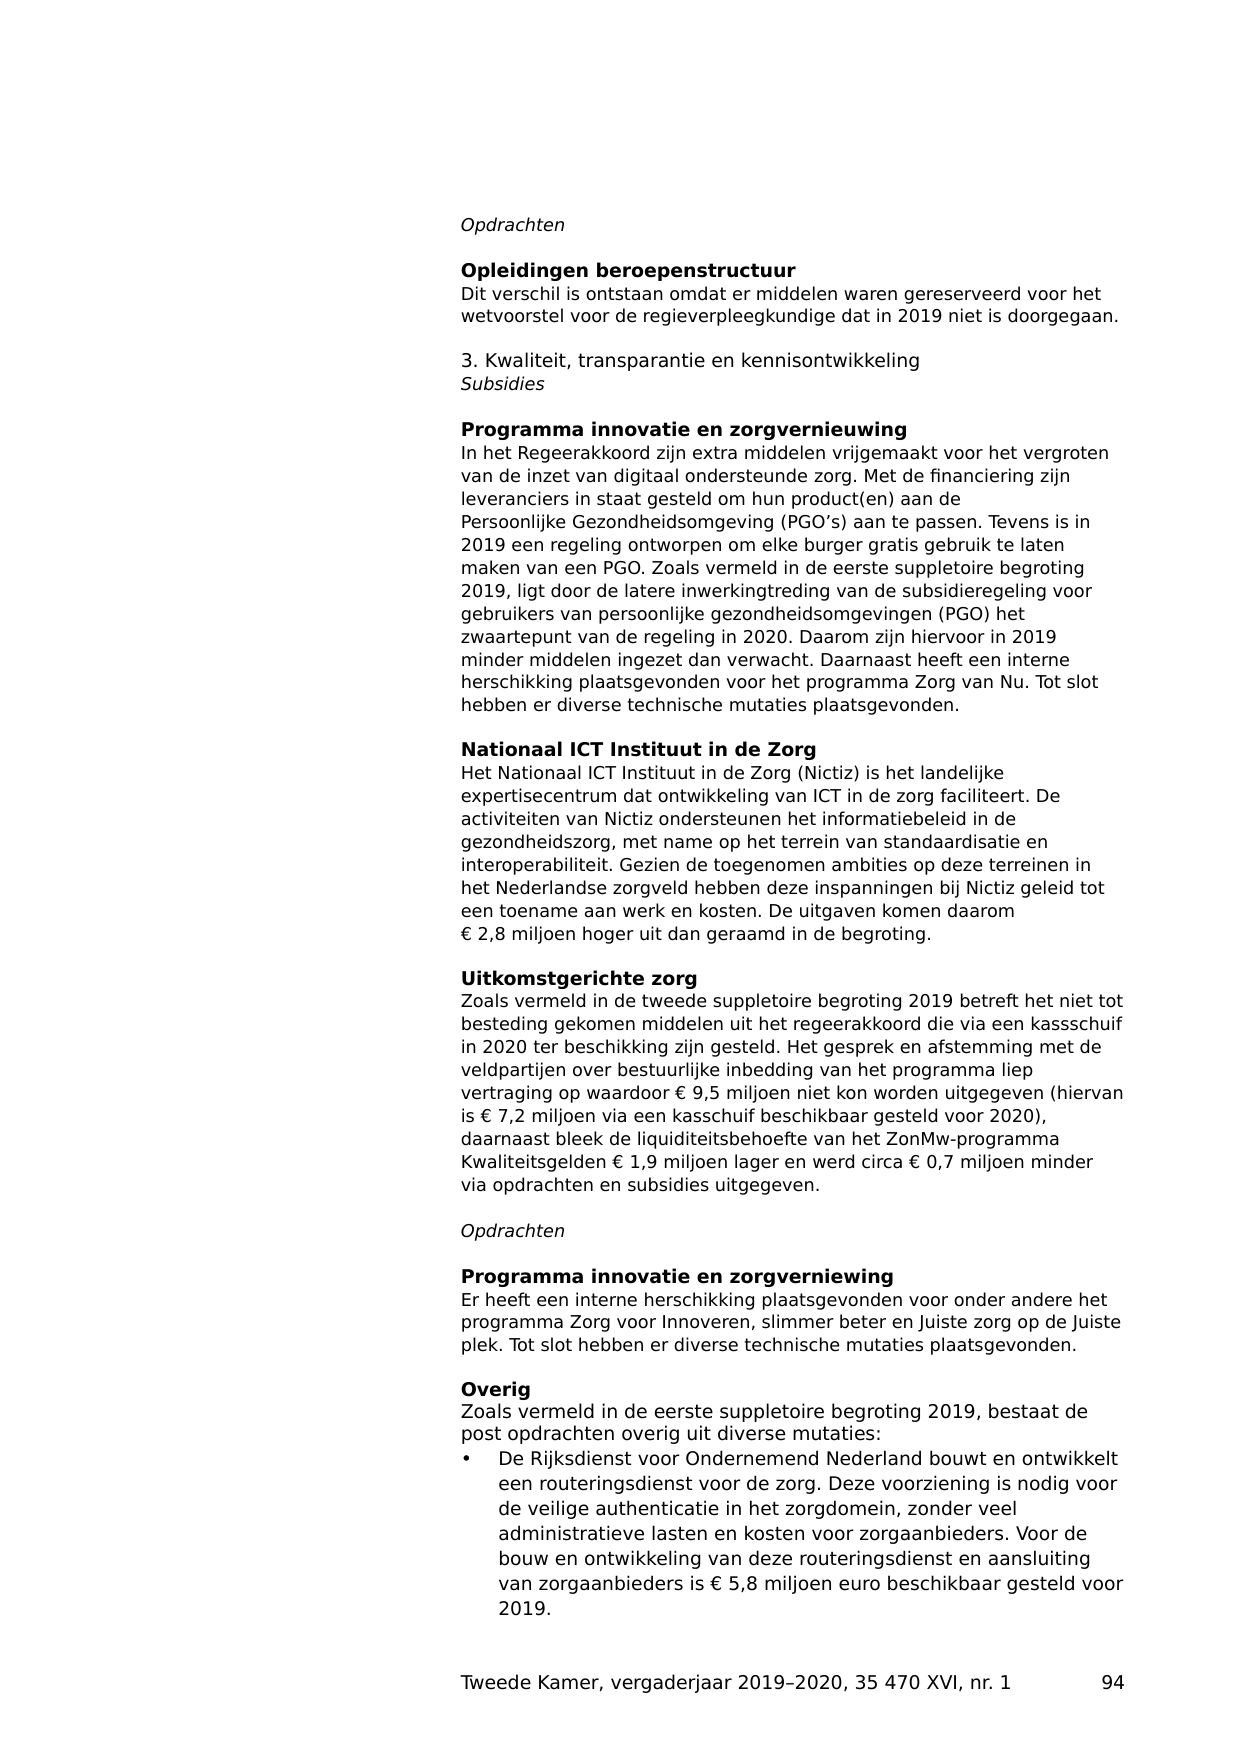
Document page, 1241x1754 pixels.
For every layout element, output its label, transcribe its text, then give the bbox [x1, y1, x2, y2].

list De Rijksdienst voor Ondernemend Nederland bouwt en ontwikkelt een routeringsdienst voor de zorg. Deze voorziening is nodig voor de veilige authenticatie in het zorgdomein, zonder veel administratieve lasten en kosten voor zorgaanbieders. Voor de bouw en ontwikkeling van deze routeringsdienst en aansluiting van zorgaanbieders is € 5,8 miljoen euro beschikbaar gesteld voor 2019. [461, 1445, 1125, 1620]
text Subsidies [461, 372, 1125, 395]
text Er heeft een interne herschikking plaatsgevonden voor onder andere het programma Zorg voor Innoveren, slimmer beter en Juiste zorg op de Juiste plek. Tot slot hebben er diverse technische mutaties plaatsgevonden. [461, 1288, 1125, 1356]
text Nationaal ICT Instituut in de Zorg [461, 739, 1125, 761]
text Zoals vermeld in de eerste suppletoire begroting 2019, bestaat de post opdrachten overig uit diverse mutaties: [461, 1401, 1125, 1445]
text Opleidingen beroepenstructuur [461, 238, 1125, 282]
title 3. Kwaliteit, transparantie en kennisontwikkeling [461, 350, 1125, 372]
text Opdrachten [461, 213, 1125, 236]
text Programma innovatie en zorgvernieuwing [461, 397, 1125, 441]
text Programma innovatie en zorgverniewing [461, 1244, 1125, 1288]
text Overig [461, 1379, 1125, 1401]
text Opdrachten [461, 1219, 1125, 1242]
text Zoals vermeld in de tweede suppletoire begroting 2019 betreft het niet tot besteding gekomen middelen uit het regeerakkoord die via een kassschuif in 2020 ter beschikking zijn gesteld. Het gesprek en afstemming met de veldpartijen over bestuurlijke inbedding van het programma liep vertraging op waardoor € 9,5 miljoen niet kon worden uitgegeven (hiervan is € 7,2 miljoen via een kasschuif beschikbaar gesteld voor 2020), daarnaast bleek de liquiditeitsbehoefte van het ZonMw-programma Kwaliteitsgelden € 1,9 miljoen lager en werd circa € 0,7 miljoen minder via opdrachten en subsidies uitgegeven. [461, 989, 1125, 1196]
text Uitkomstgerichte zorg [461, 967, 1125, 989]
text Het Nationaal ICT Instituut in de Zorg (Nictiz) is het landelijke expertisecentrum dat ontwikkeling van ICT in de zorg faciliteert. De activiteiten van Nictiz ondersteunen het informatiebeleid in de gezondheidszorg, met name op het terrein van standaardisatie en interoperabiliteit. Gezien de toegenomen ambities op deze terreinen in het Nederlandse zorgveld hebben deze inspanningen bij Nictiz geleid tot een toename aan werk en kosten. De uitgaven komen daarom € 2,8 miljoen hoger uit dan geraamd in de begroting. [461, 761, 1125, 944]
text In het Regeerakkoord zijn extra middelen vrijgemaakt voor het vergroten van de inzet van digitaal ondersteunde zorg. Met de financiering zijn leveranciers in staat gesteld om hun product(en) aan de Persoonlijke Gezondheidsomgeving (PGO’s) aan te passen. Tevens is in 2019 een regeling ontworpen om elke burger gratis gebruik te laten maken van een PGO. Zoals vermeld in de eerste suppletoire begroting 2019, ligt door de latere inwerkingtreding van de subsidieregeling voor gebruikers van persoonlijke gezondheidsomgevingen (PGO) het zwaartepunt van de regeling in 2020. Daarom zijn hiervoor in 2019 minder middelen ingezet dan verwacht. Daarnaast heeft een interne herschikking plaatsgevonden voor het programma Zorg van Nu. Tot slot hebben er diverse technische mutaties plaatsgevonden. [461, 441, 1125, 716]
text Dit verschil is ontstaan omdat er middelen waren gereserveerd voor het wetvoorstel voor de regieverpleegkundige dat in 2019 niet is doorgegaan. [461, 282, 1125, 327]
